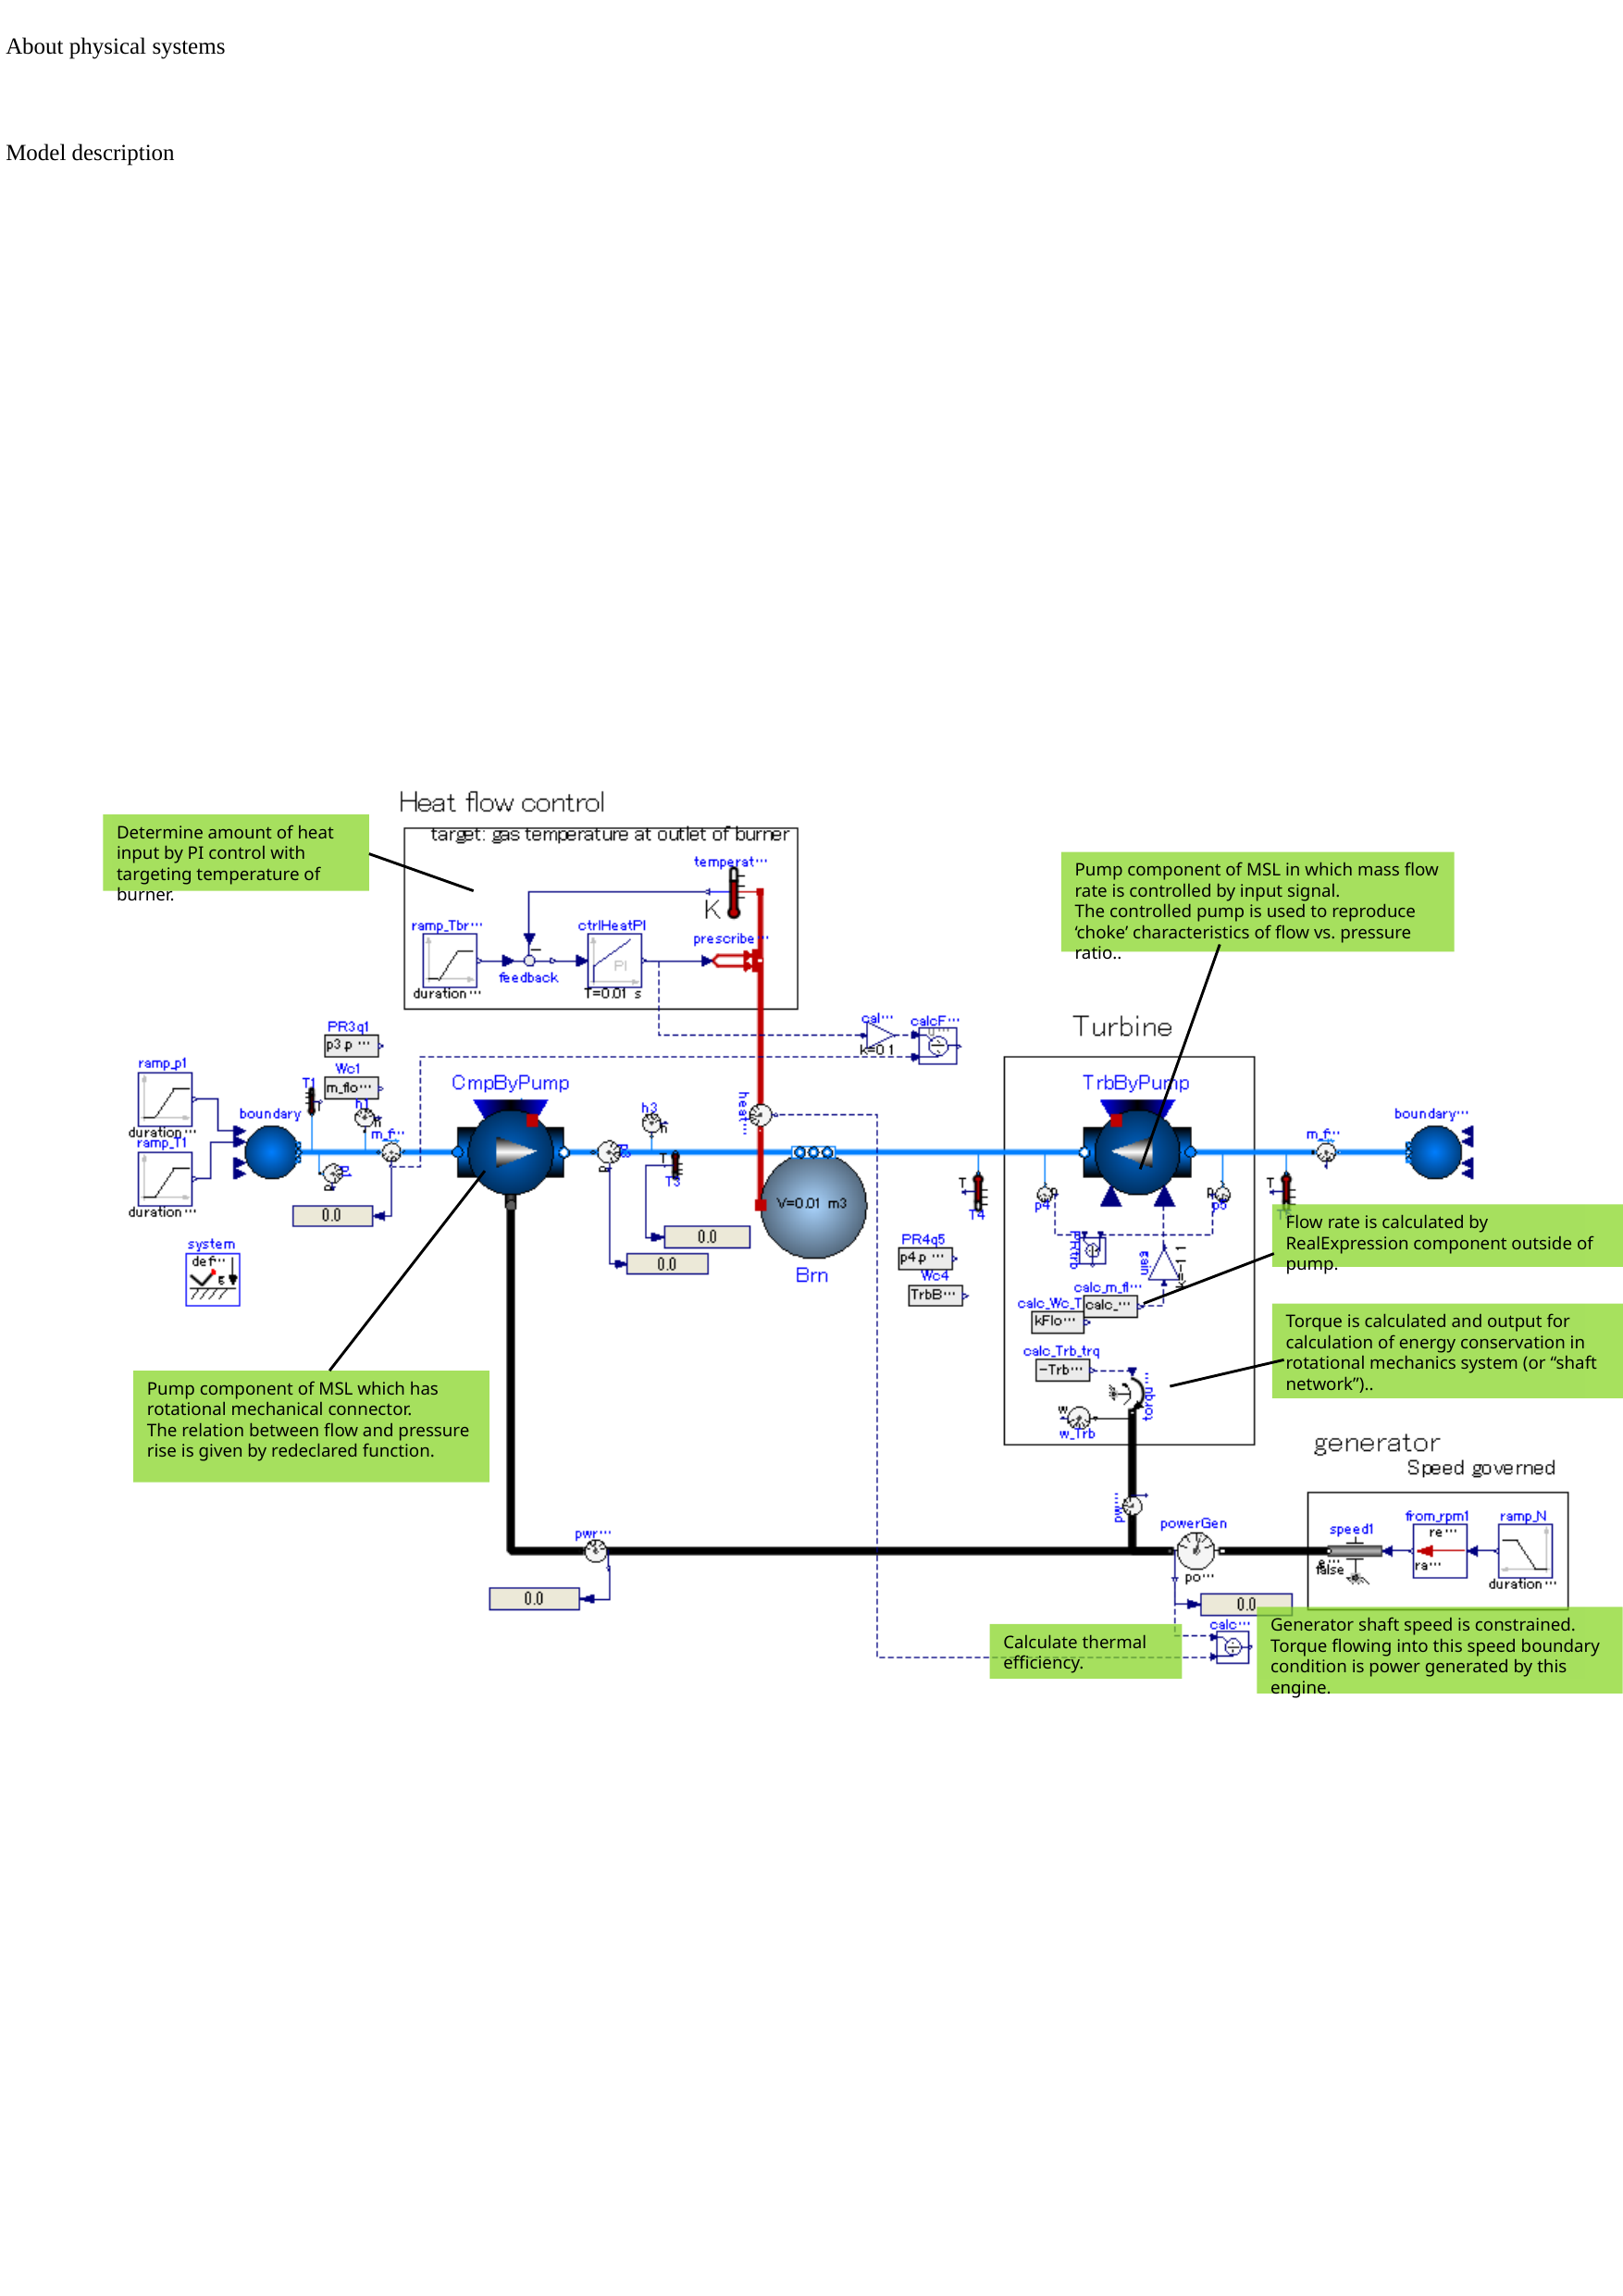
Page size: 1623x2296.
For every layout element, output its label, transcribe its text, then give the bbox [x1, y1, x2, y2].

text Model description [6, 139, 1617, 165]
text About physical systems [6, 32, 1617, 58]
picture [130, 891, 134, 900]
picture [119, 891, 125, 900]
picture [112, 773, 1585, 1679]
